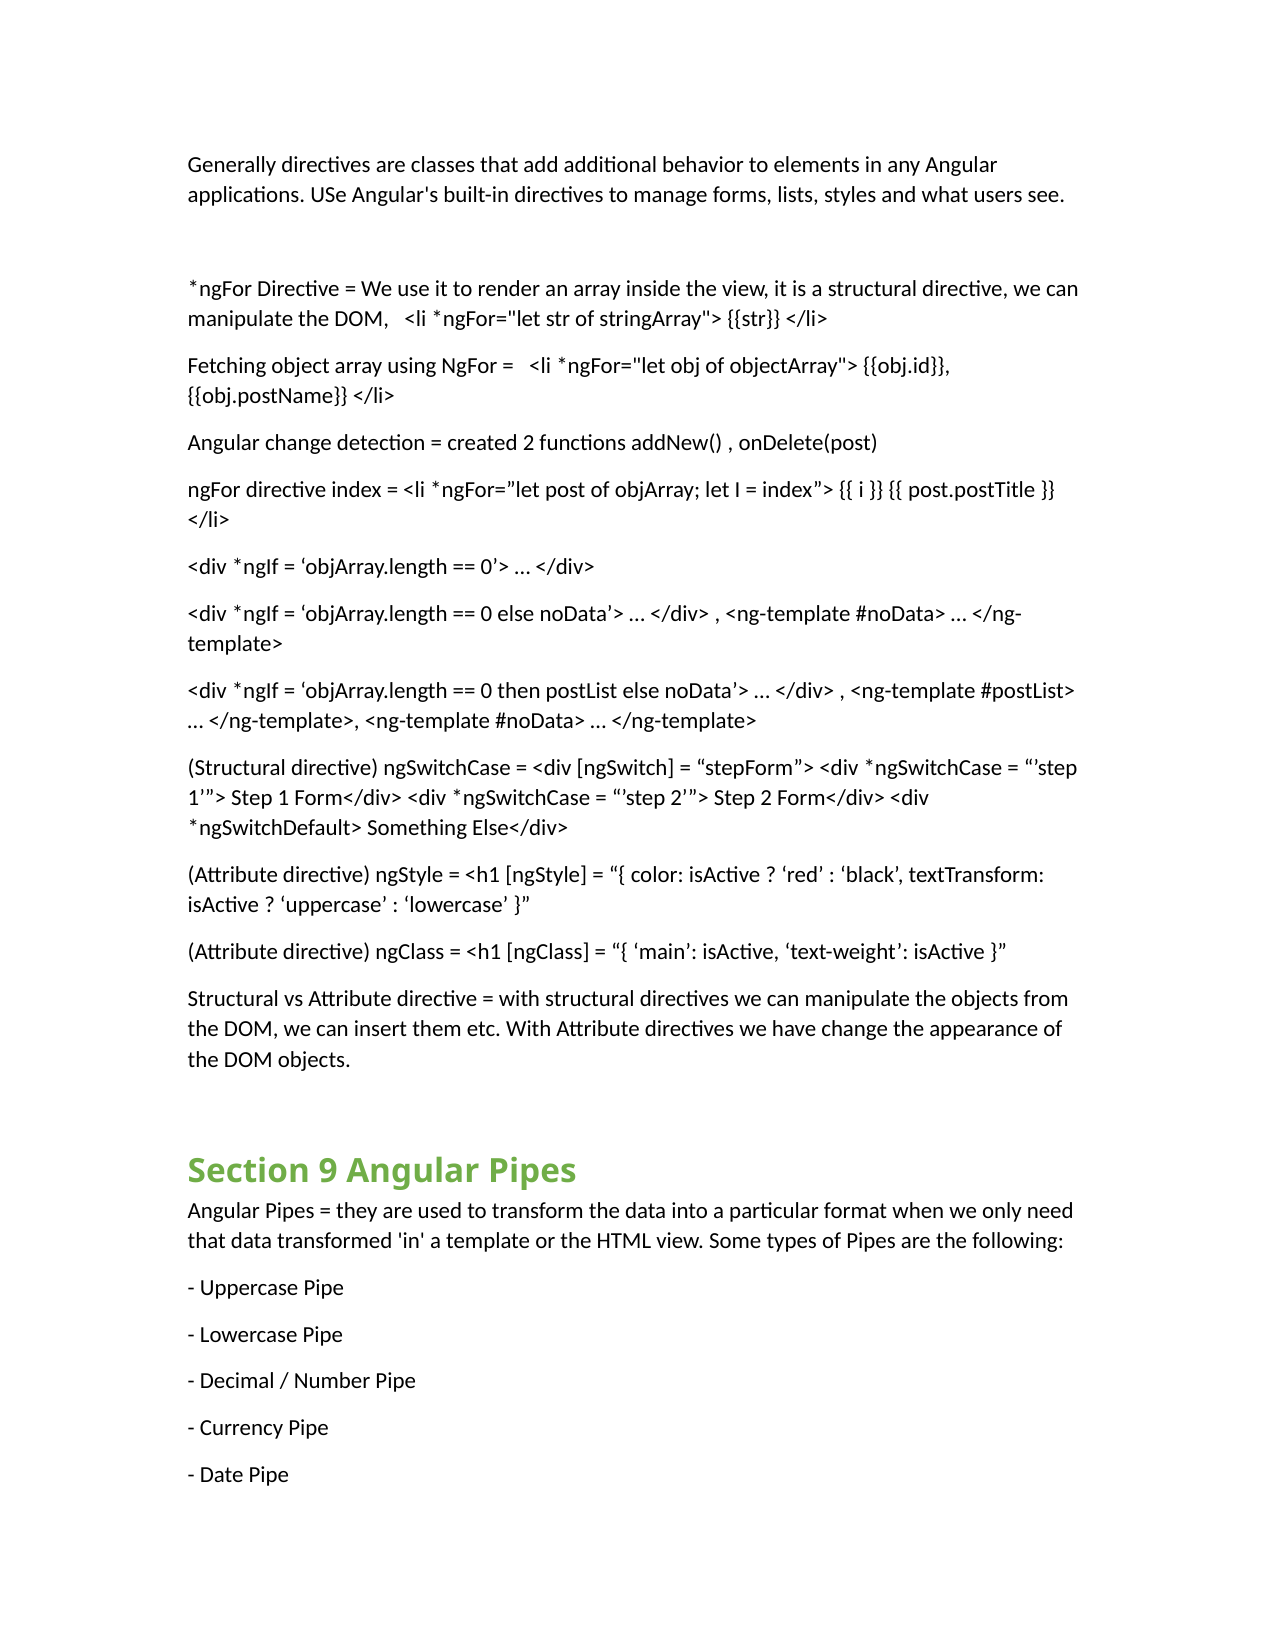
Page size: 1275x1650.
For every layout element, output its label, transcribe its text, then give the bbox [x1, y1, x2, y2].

text Angular change detection = created 2 functions addNew() , onDelete(post) [187, 428, 1087, 456]
text - Lowercase Pipe [187, 1320, 1087, 1348]
text <div *ngIf = ‘objArray.length == 0’> … </div> [187, 552, 1087, 580]
text Fetching object array using NgFor = <li *ngFor="let obj of objectArray"> {{obj.id}}, {{obj.postName}} </li> [187, 351, 1087, 409]
text ngFor directive index = <li *ngFor=”let post of objArray; let I = index”> {{ i }} {{ post.postTitle }} </li> [187, 475, 1087, 533]
text - Uppercase Pipe [187, 1273, 1087, 1301]
text (Attribute directive) ngClass = <h1 [ngClass] = “{ ‘main’: isActive, ‘text-weight’: isActive }” [187, 937, 1087, 966]
text (Attribute directive) ngStyle = <h1 [ngStyle] = “{ color: isActive ? ‘red’ : ‘black’, textTransform: isActive ? ‘uppercase’ : ‘lowercase’ }” [187, 860, 1087, 919]
text Structural vs Attribute directive = with structural directives we can manipulate the objects from the DOM, we can insert them etc. With Attribute directives we have change the appearance of the DOM objects. [187, 984, 1087, 1073]
text - Currency Pipe [187, 1413, 1087, 1442]
text Generally directives are classes that add additional behavior to elements in any Angular applications. USe Angular's built-in directives to manage forms, lists, styles and what users see. [187, 150, 1087, 208]
text Angular Pipes = they are used to transform the data into a particular format when we only need that data transformed 'in' a template or the HTML view. Some types of Pipes are the following: [187, 1196, 1087, 1254]
text *ngFor Directive = We use it to render an array inside the view, it is a structural directive, we can manipulate the DOM, <li *ngFor="let str of stringArray"> {{str}} </li> [187, 274, 1087, 332]
text <div *ngIf = ‘objArray.length == 0 else noData’> … </div> , <ng-template #noData> … </ng-template> [187, 599, 1087, 657]
text <div *ngIf = ‘objArray.length == 0 then postList else noData’> … </div> , <ng-template #postList> … </ng-template>, <ng-template #noData> … </ng-template> [187, 676, 1087, 734]
text (Structural directive) ngSwitchCase = <div [ngSwitch] = “stepForm”> <div *ngSwitchCase = “’step 1’”> Step 1 Form</div> <div *ngSwitchCase = “’step 2’”> Step 2 Form</div> <div *ngSwitchDefault> Something Else</div> [187, 753, 1087, 842]
text - Decimal / Number Pipe [187, 1367, 1087, 1395]
subtitle Section 9 Angular Pipes [187, 1147, 1087, 1192]
text - Date Pipe [187, 1460, 1087, 1488]
